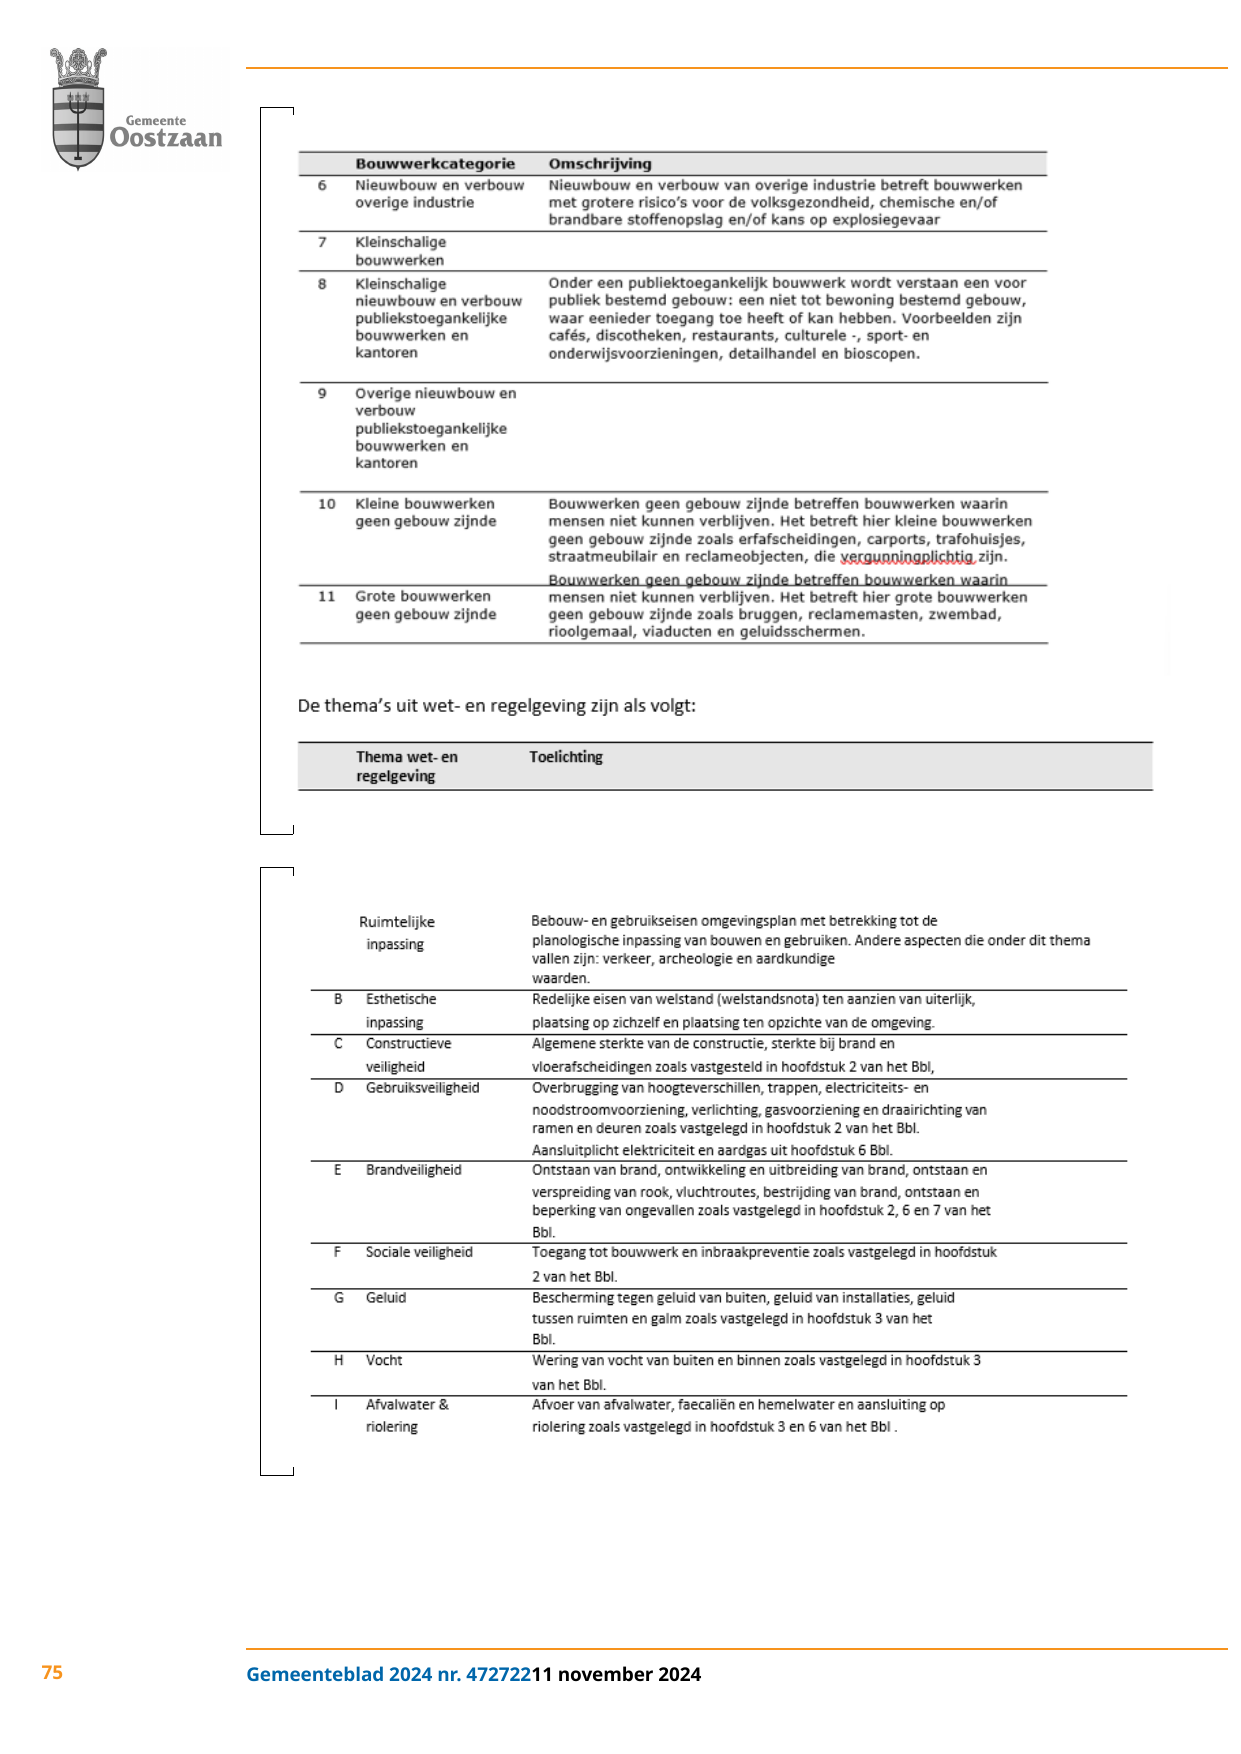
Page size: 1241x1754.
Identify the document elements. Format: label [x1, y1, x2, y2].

picture [268, 876, 1173, 1467]
picture [41, 47, 231, 172]
picture [268, 115, 1173, 825]
